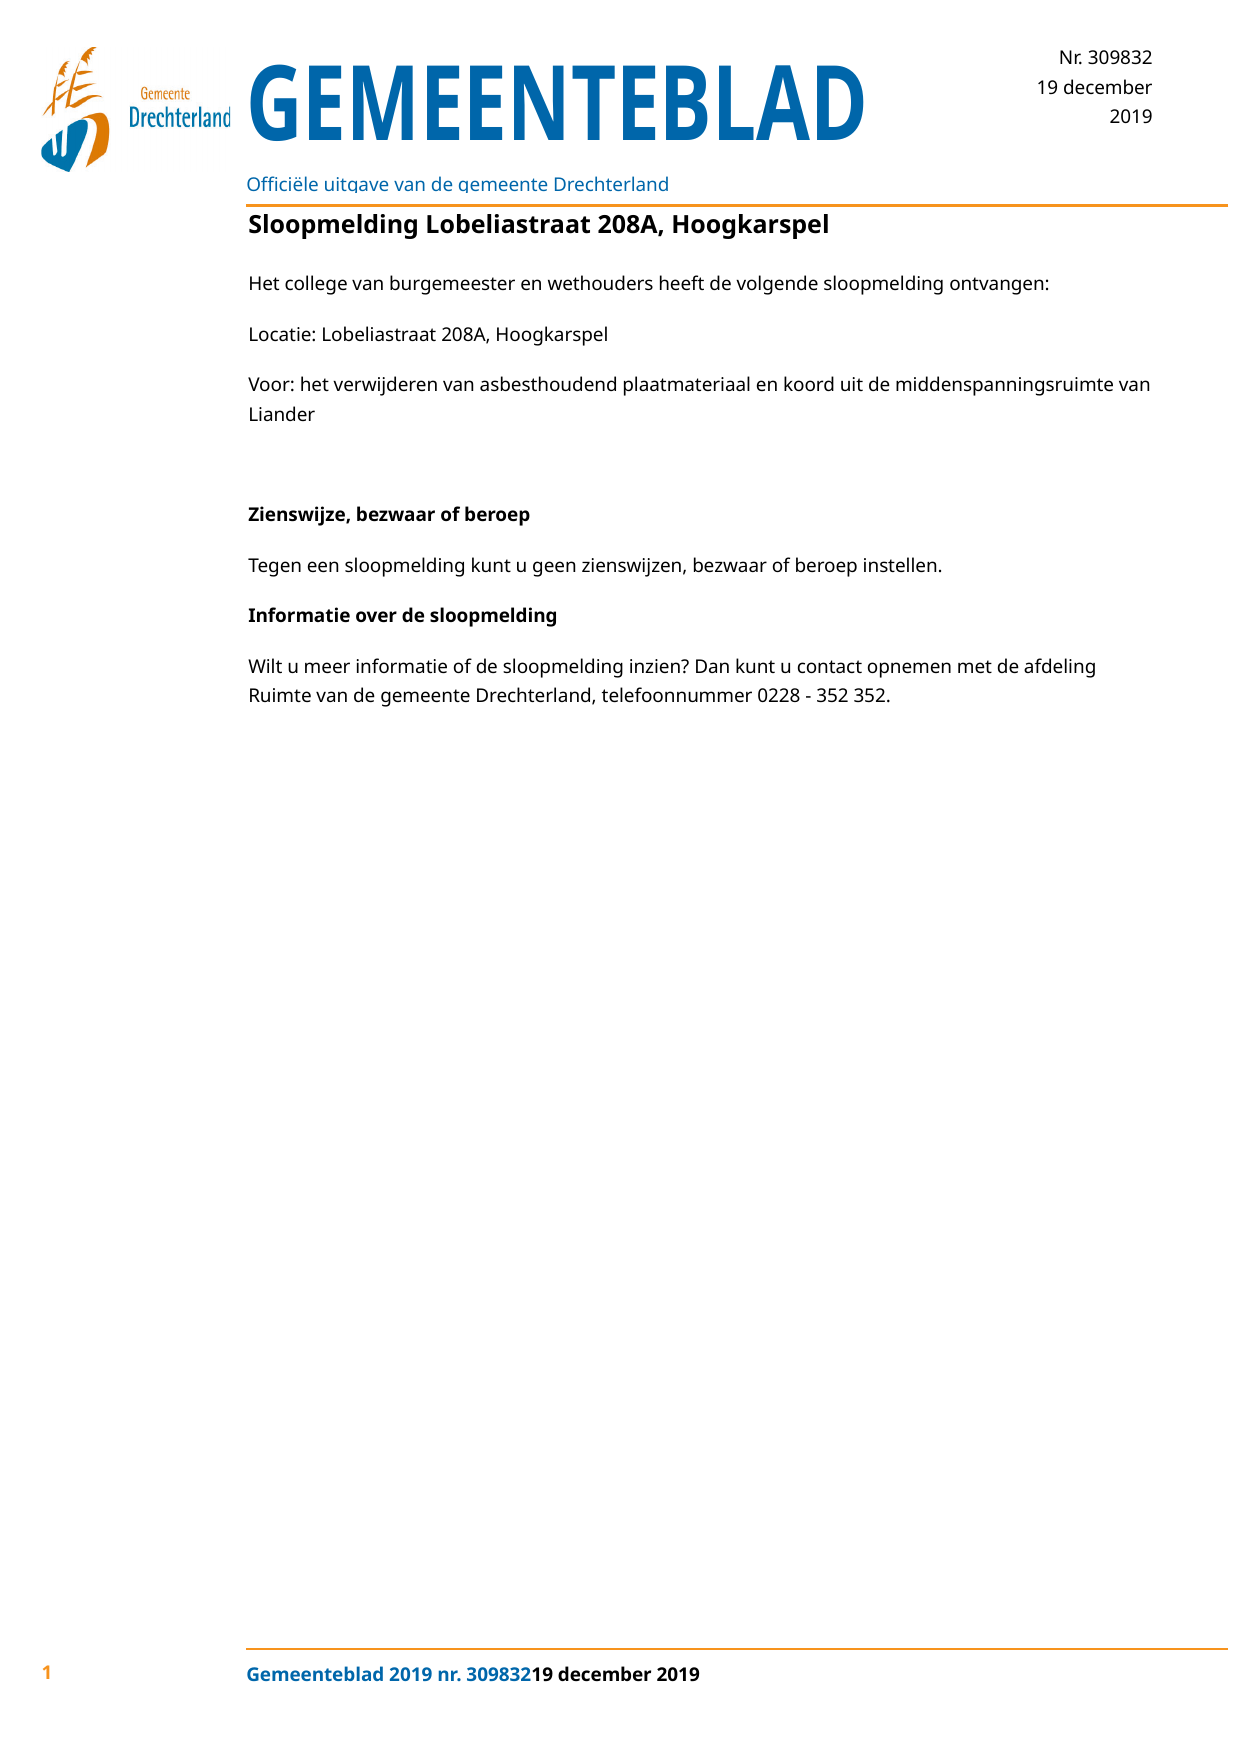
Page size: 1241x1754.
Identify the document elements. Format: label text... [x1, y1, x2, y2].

text Locatie: Lobeliastraat 208A, Hoogkarspel [248, 321, 1152, 346]
picture [226, 115, 231, 124]
text Voor: het verwijderen van asbesthoudend plaatmateriaal en koord uit de middenspanningsruimte van Liander [248, 371, 1152, 426]
text Het college van burgemeester en wethouders heeft de volgende sloopmelding ontvangen: [248, 270, 1152, 296]
text Tegen een sloopmelding kunt u geen zienswijzen, bezwaar of beroep instellen. [248, 552, 1152, 578]
picture [41, 158, 64, 172]
text Informatie over de sloopmelding [248, 602, 1152, 628]
text Sloopmelding Lobeliastraat 208A, Hoogkarspel [248, 207, 1152, 241]
text Zienswijze, bezwaar of beroep [248, 502, 1152, 527]
picture [41, 47, 231, 172]
text Wilt u meer informatie of de sloopmelding inzien? Dan kunt u contact opnemen met de afdeling Ruimte van de gemeente Drechterland, telefoonnummer 0228 - 352 352. [248, 653, 1152, 708]
